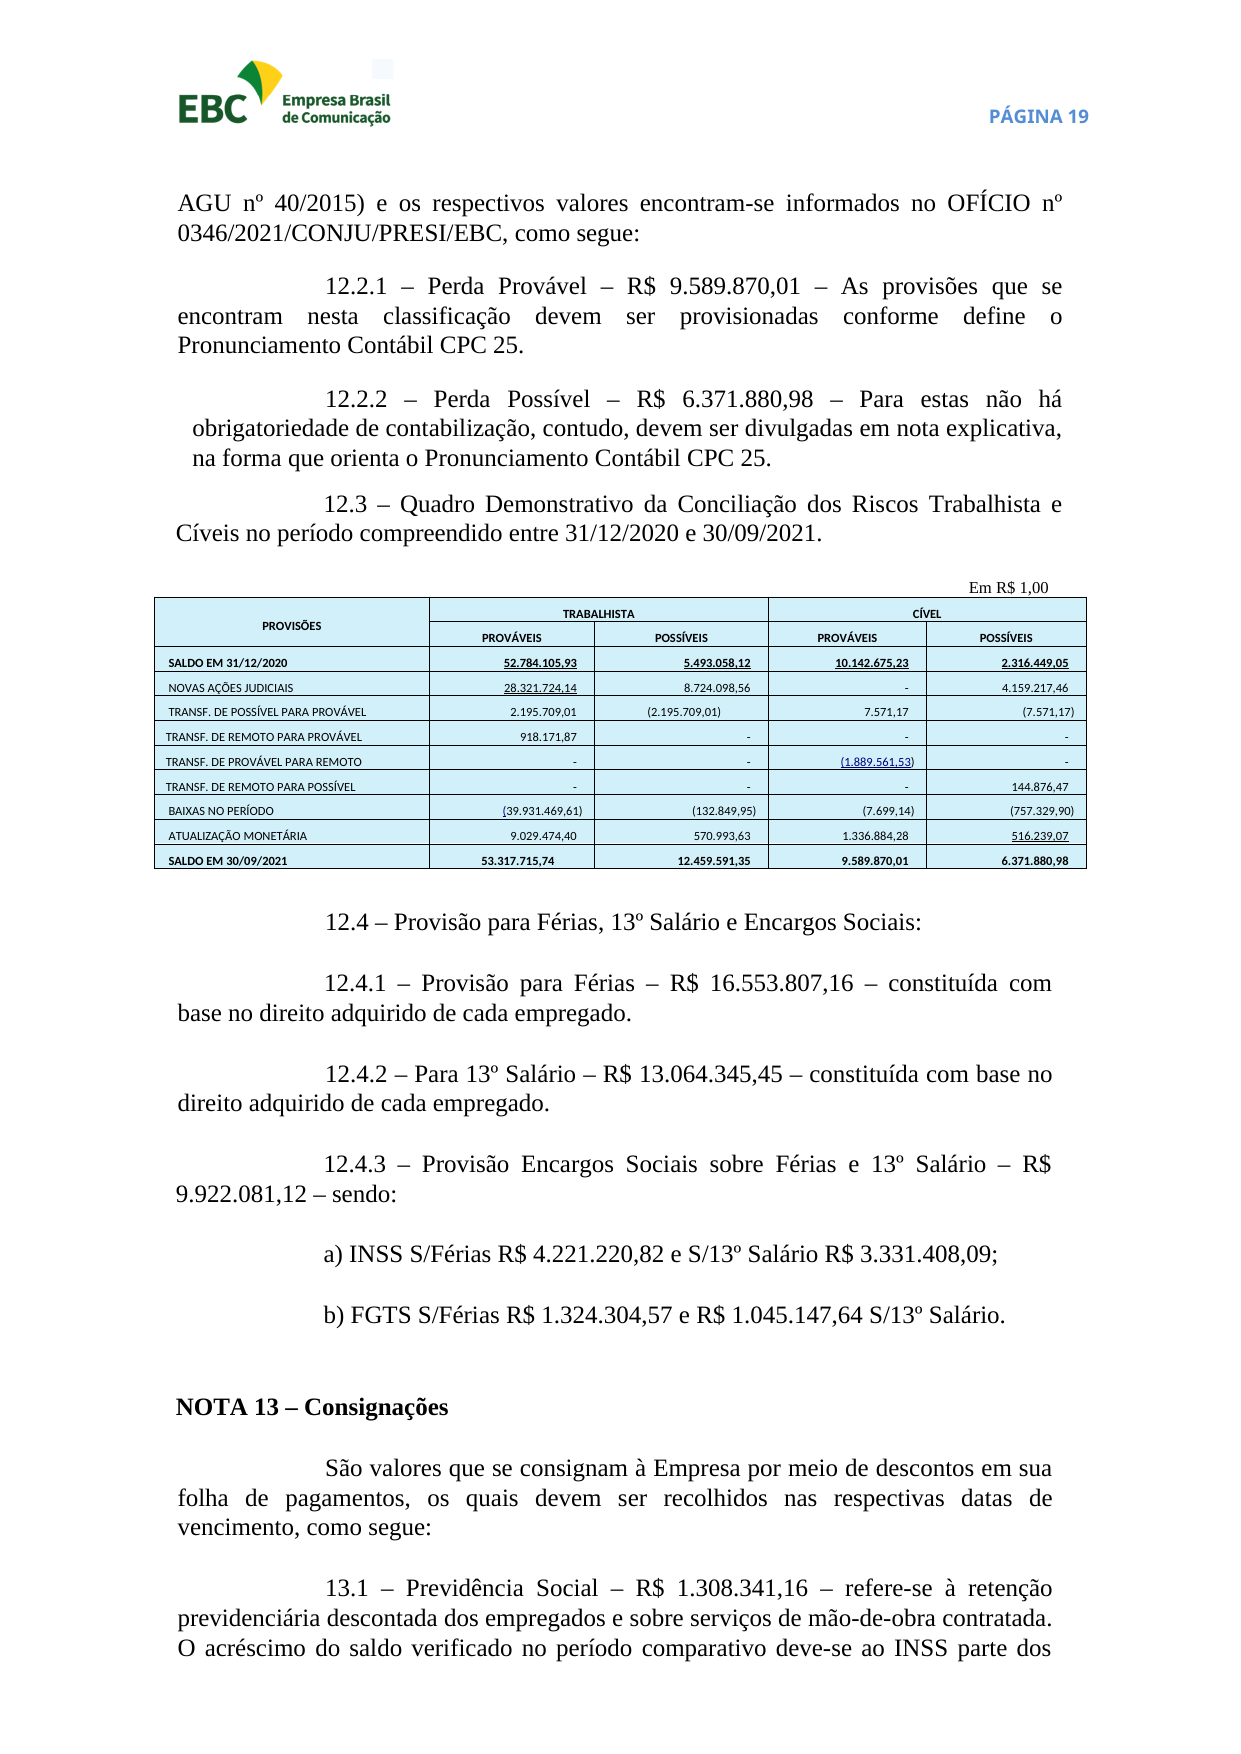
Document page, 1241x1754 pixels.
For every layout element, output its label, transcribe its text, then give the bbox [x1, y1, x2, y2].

table_cell 570.993,63 [595, 820, 768, 843]
table_cell 144.876,47 [927, 770, 1086, 794]
table_header CÍVEL [769, 598, 1086, 621]
table_cell 10.142.675,23 [769, 647, 926, 671]
text AGU nº 40/2015) e os respectivos valores encontram-se informados no OFÍCIO nº 0346/2021/CONJU/PRESI/EBC, como segue: [177, 188, 1063, 247]
text a) INSS S/Férias R$ 4.221.220,82 e S/13º Salário R$ 3.331.408,09; [176, 1239, 1053, 1268]
table_cell POSSÍVEIS [927, 622, 1086, 646]
table_cell - [769, 770, 926, 794]
table_cell - [595, 721, 768, 745]
table_cell (7.699,14) [769, 795, 926, 819]
table_cell - [927, 746, 1086, 769]
table_cell TRANSF. DE POSSÍVEL PARA PROVÁVEL [155, 696, 429, 720]
table_cell SALDO EM 31/12/2020 [155, 647, 429, 671]
text 12.4.2 – Para 13º Salário – R$ 13.064.345,45 – constituída com base no direito adquirido de cada empregado. [177, 1059, 1053, 1117]
table_cell - [595, 770, 768, 794]
table_cell TRANSF. DE REMOTO PARA PROVÁVEL [155, 721, 429, 745]
table_cell PROVÁVEIS [769, 622, 926, 646]
table_cell PROVÁVEIS [430, 622, 594, 646]
table_header PROVISÕES [155, 598, 429, 646]
table_cell 2.195.709,01 [430, 696, 594, 720]
table_cell 918.171,87 [430, 721, 594, 745]
table_cell NOVAS AÇÕES JUDICIAIS [155, 672, 429, 695]
text 12.4.1 – Provisão para Férias – R$ 16.553.807,16 – constituída com base no direito adquirido de cada empregado. [177, 968, 1053, 1026]
table_cell (132.849,95) [595, 795, 768, 819]
table_cell POSSÍVEIS [595, 622, 768, 646]
table_cell 12.459.591,35 [595, 845, 768, 868]
table_cell 53.317.715,74 [430, 845, 594, 868]
table_header TRABALHISTA [430, 598, 768, 621]
table_cell 2.316.449,05 [927, 647, 1086, 671]
table_cell 4.159.217,46 [927, 672, 1086, 695]
text São valores que se consignam à Empresa por meio de descontos em sua folha de pagamentos, os quais devem ser recolhidos nas respectivas datas de vencimento, como segue: [177, 1453, 1053, 1541]
table_cell 6.371.880,98 [927, 845, 1086, 868]
table_cell (7.571,17) [927, 696, 1086, 720]
table_cell - [769, 672, 926, 695]
table_cell BAIXAS NO PERÍODO [155, 795, 429, 819]
text 12.2.1 – Perda Provável – R$ 9.589.870,01 – As provisões que se encontram nesta classificação devem ser provisionadas conforme define o Pronunciamento Contábil CPC 25. [177, 271, 1063, 359]
table_cell (757.329,90) [927, 795, 1086, 819]
table_cell 1.336.884,28 [769, 820, 926, 843]
table_cell - [430, 746, 594, 769]
table_cell 8.724.098,56 [595, 672, 768, 695]
text 12.4.3 – Provisão Encargos Sociais sobre Férias e 13º Salário – R$ 9.922.081,12 – sendo: [176, 1149, 1053, 1208]
table_cell 28.321.724,14 [430, 672, 594, 695]
text b) FGTS S/Férias R$ 1.324.304,57 e R$ 1.045.147,64 S/13º Salário. [176, 1300, 1053, 1329]
table_cell (1.889.561,53) [769, 746, 926, 769]
table_cell (39.931.469,61) [430, 795, 594, 819]
table_cell TRANSF. DE REMOTO PARA POSSÍVEL [155, 770, 429, 794]
table_cell 516.239,07 [927, 820, 1086, 843]
table_cell SALDO EM 30/09/2021 [155, 845, 429, 868]
table_cell ATUALIZAÇÃO MONETÁRIA [155, 820, 429, 843]
table_cell - [927, 721, 1086, 745]
text 12.4 – Provisão para Férias, 13º Salário e Encargos Sociais: [325, 907, 1053, 936]
table_cell (2.195.709,01) [595, 696, 768, 720]
table_cell - [595, 746, 768, 769]
text 12.2.2 – Perda Possível – R$ 6.371.880,98 – Para estas não há obrigatoriedade de contabilização, contudo, devem ser divulgadas em nota explicativa, na forma que orienta o Pronunciamento Contábil CPC 25. [192, 384, 1063, 472]
table_cell 5.493.058,12 [595, 647, 768, 671]
text NOTA 13 – Consignações [176, 1392, 1063, 1421]
text 12.3 – Quadro Demonstrativo da Conciliação dos Riscos Trabalhista e Cíveis no período compreendido entre 31/12/2020 e 30/09/2021. [176, 489, 1063, 547]
text 13.1 – Previdência Social – R$ 1.308.341,16 – refere-se à retenção previdenciária descontada dos empregados e sobre serviços de mão-de-obra contratada. O acréscimo do saldo verificado no período comparativo deve-se ao INSS parte dos [177, 1573, 1053, 1661]
table_cell 7.571,17 [769, 696, 926, 720]
table_cell 52.784.105,93 [430, 647, 594, 671]
table_cell - [769, 721, 926, 745]
table_cell 9.589.870,01 [769, 845, 926, 868]
table_cell TRANSF. DE PROVÁVEL PARA REMOTO [155, 746, 429, 769]
text Em R$ 1,00 [177, 577, 1048, 597]
table_cell - [430, 770, 594, 794]
table_cell 9.029.474,40 [430, 820, 594, 843]
